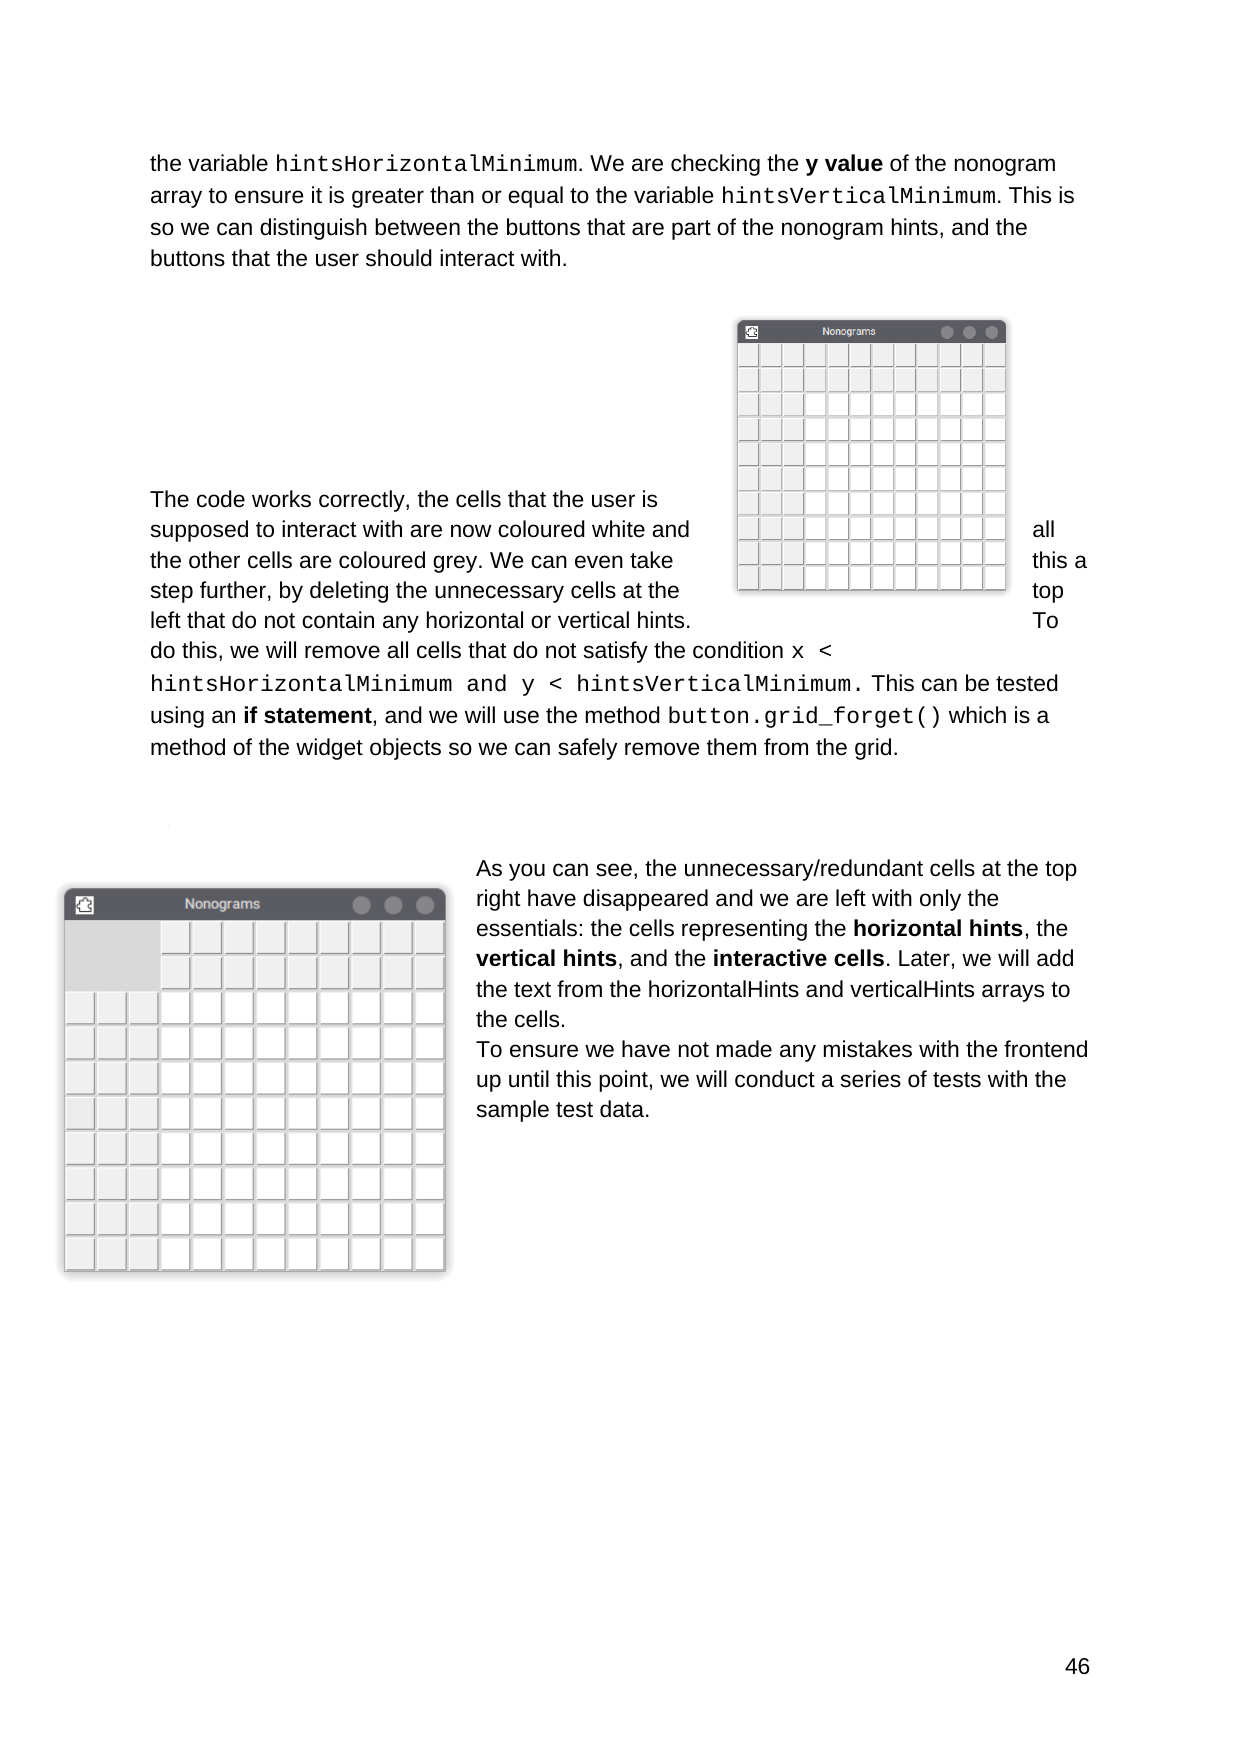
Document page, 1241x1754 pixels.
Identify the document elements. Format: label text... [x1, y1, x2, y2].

picture [53, 877, 457, 1283]
text The code works correctly, the cells that the user is supposed to interact with are now coloured white and all the other cells are coloured grey. We can even take this a step further, by deleting the unnecessary cells at the top left that do not contain any horizontal or vertical hints. To do this, we will remove all cells that do not satisfy the condition x < hintsHorizontalMinimum and y < hintsVerticalMinimum. This can be tested using an if statement, and we will use the method button.grid_forget() which is a method of the widget objects so we can safely remove them from the grid. [150, 486, 1090, 760]
picture [729, 312, 1014, 598]
text To ensure we have not made any mistakes with the frontend up until this point, we will conduct a series of tests with the sample test data. [457, 1036, 1090, 1123]
text the variable hintsHorizontalMinimum. We are checking the y value of the nonogram array to ensure it is greater than or equal to the variable hintsVerticalMinimum. This is so we can distinguish between the buttons that are part of the nonogram hints, and the buttons that the user should interact with. [150, 150, 1090, 271]
text As you can see, the unnecessary/redundant cells at the top right have disappeared and we are left with only the essentials: the cells representing the horizontal hints, the vertical hints, and the interactive cells. Later, we will add the text from the horizontalHints and verticalHints arrays to the cells. [150, 855, 1090, 1032]
